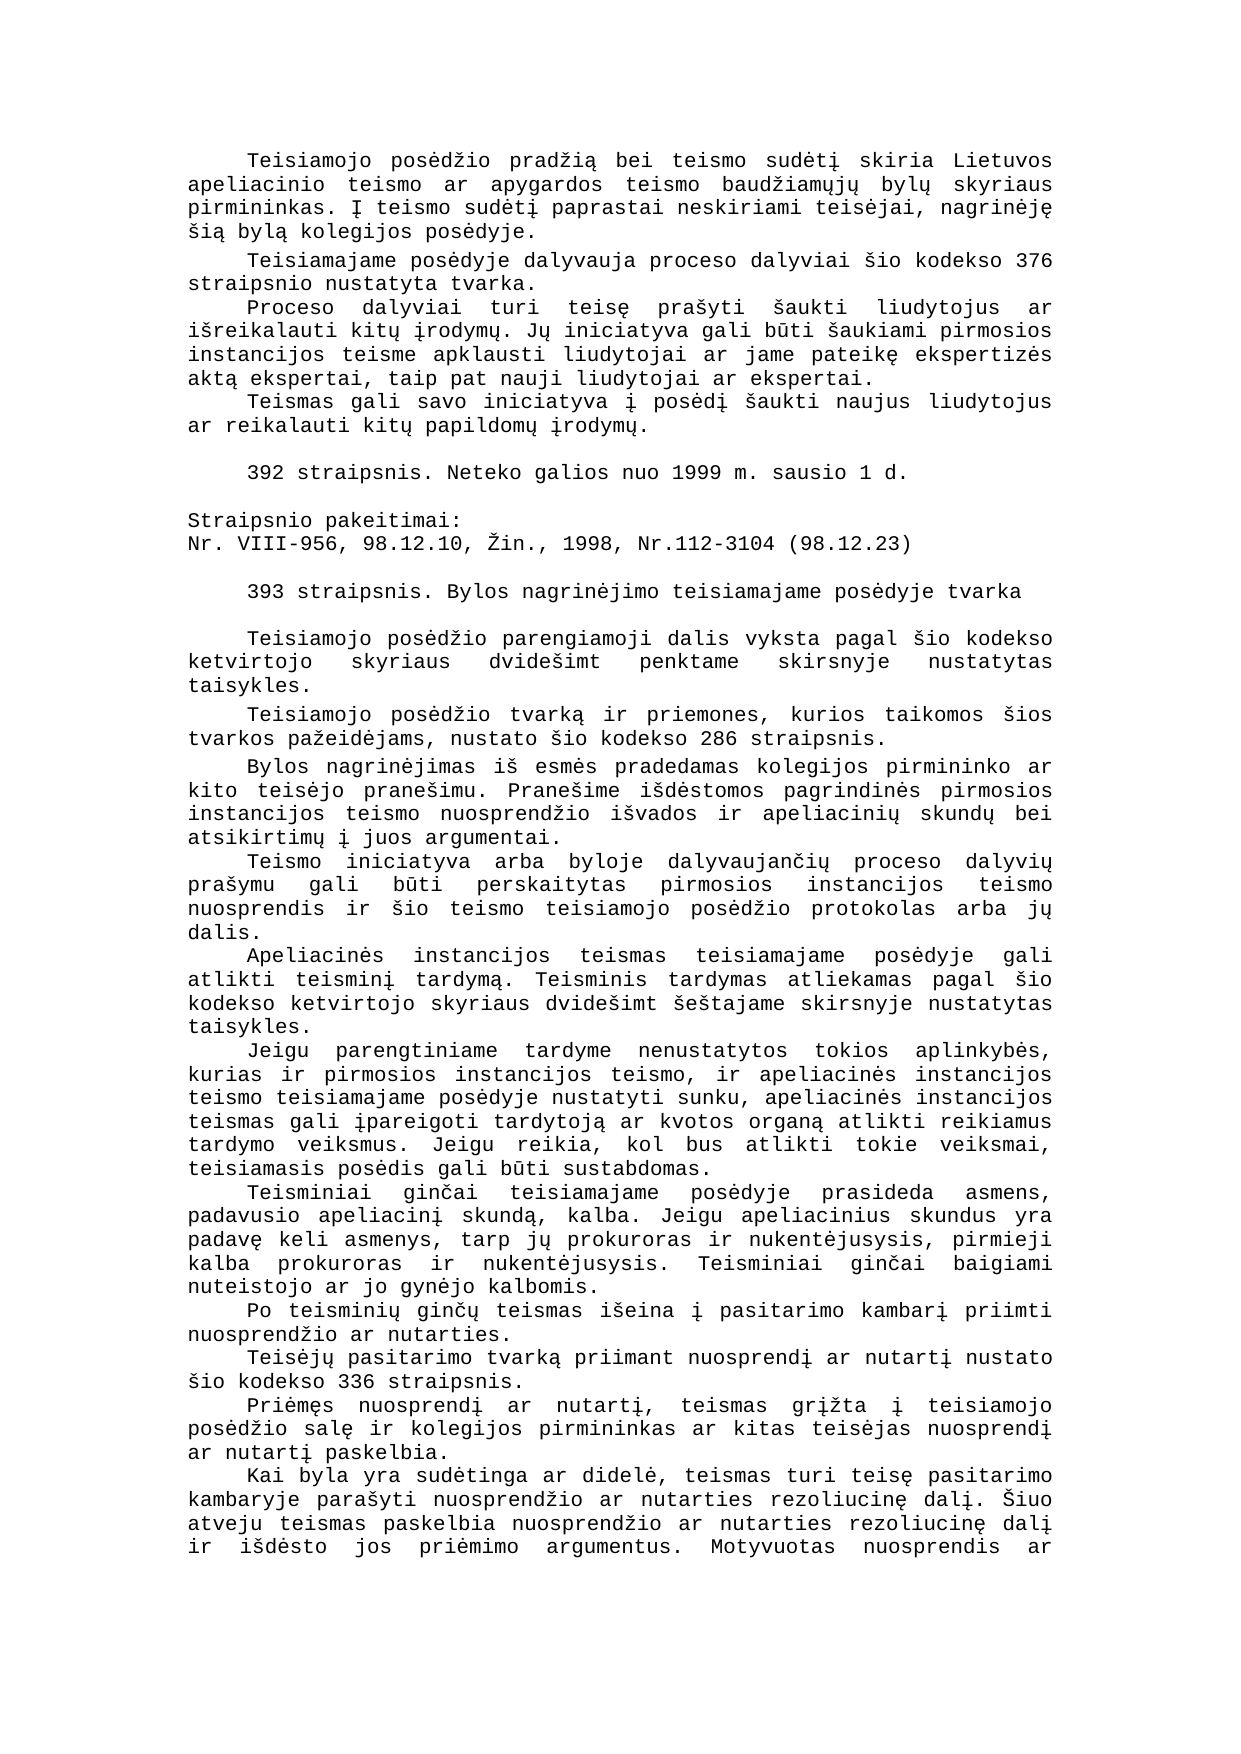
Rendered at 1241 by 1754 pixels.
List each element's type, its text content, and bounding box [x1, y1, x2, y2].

text Proceso dalyviai turi teisę prašyti šaukti liudytojus ar išreikalauti kitų įrodymų. Jų iniciatyva gali būti šaukiami pirmosios instancijos teisme apklausti liudytojai ar jame pateikę ekspertizės aktą ekspertai, taip pat nauji liudytojai ar ekspertai. [187, 297, 1053, 391]
text Apeliacinės instancijos teismas teisiamajame posėdyje gali atlikti teisminį tardymą. Teisminis tardymas atliekamas pagal šio kodekso ketvirtojo skyriaus dvidešimt šeštajame skirsnyje nustatytas taisykles. [187, 945, 1053, 1040]
text 392 straipsnis. Neteko galios nuo 1999 m. sausio 1 d. [187, 462, 1053, 486]
text Teisėjų pasitarimo tvarką priimant nuosprendį ar nutartį nustato šio kodekso 336 straipsnis. [187, 1347, 1053, 1394]
text Teisminiai ginčai teisiamajame posėdyje prasideda asmens, padavusio apeliacinį skundą, kalba. Jeigu apeliacinius skundus yra padavę keli asmenys, tarp jų prokuroras ir nukentėjusysis, pirmieji kalba prokuroras ir nukentėjusysis. Teisminiai ginčai baigiami nuteistojo ar jo gynėjo kalbomis. [187, 1182, 1053, 1300]
text 393 straipsnis. Bylos nagrinėjimo teisiamajame posėdyje tvarka [187, 581, 1053, 604]
text Po teisminių ginčų teismas išeina į pasitarimo kambarį priimti nuosprendžio ar nutarties. [187, 1300, 1053, 1347]
text Teisiamojo posėdžio tvarką ir priemones, kurios taikomos šios tvarkos pažeidėjams, nustato šio kodekso 286 straipsnis. [187, 704, 1053, 751]
text Nr. VIII-956, 98.12.10, Žin., 1998, Nr.112-3104 (98.12.23) [187, 533, 1053, 557]
text Priėmęs nuosprendį ar nutartį, teismas grįžta į teisiamojo posėdžio salę ir kolegijos pirmininkas ar kitas teisėjas nuosprendį ar nutartį paskelbia. [187, 1394, 1053, 1466]
text Teismo iniciatyva arba byloje dalyvaujančių proceso dalyvių prašymu gali būti perskaitytas pirmosios instancijos teismo nuosprendis ir šio teismo teisiamojo posėdžio protokolas arba jų dalis. [187, 851, 1053, 945]
text Teisiamojo posėdžio pradžią bei teismo sudėtį skiria Lietuvos apeliacinio teismo ar apygardos teismo baudžiamųjų bylų skyriaus pirmininkas. Į teismo sudėtį paprastai neskiriami teisėjai, nagrinėję šią bylą kolegijos posėdyje. [187, 150, 1053, 244]
text Kai byla yra sudėtinga ar didelė, teismas turi teisę pasitarimo kambaryje parašyti nuosprendžio ar nutarties rezoliucinę dalį. Šiuo atveju teismas paskelbia nuosprendžio ar nutarties rezoliucinę dalį ir išdėsto jos priėmimo argumentus. Motyvuotas nuosprendis ar [187, 1466, 1053, 1560]
text Bylos nagrinėjimas iš esmės pradedamas kolegijos pirmininko ar kito teisėjo pranešimu. Pranešime išdėstomos pagrindinės pirmosios instancijos teismo nuosprendžio išvados ir apeliacinių skundų bei atsikirtimų į juos argumentai. [187, 756, 1053, 851]
text Jeigu parengtiniame tardyme nenustatytos tokios aplinkybės, kurias ir pirmosios instancijos teismo, ir apeliacinės instancijos teismo teisiamajame posėdyje nustatyti sunku, apeliacinės instancijos teismas gali įpareigoti tardytoją ar kvotos organą atlikti reikiamus tardymo veiksmus. Jeigu reikia, kol bus atlikti tokie veiksmai, teisiamasis posėdis gali būti sustabdomas. [187, 1040, 1053, 1182]
text Teisiamajame posėdyje dalyvauja proceso dalyviai šio kodekso 376 straipsnio nustatyta tvarka. [187, 249, 1053, 297]
text Straipsnio pakeitimai: [187, 510, 1053, 533]
text Teisiamojo posėdžio parengiamoji dalis vyksta pagal šio kodekso ketvirtojo skyriaus dvidešimt penktame skirsnyje nustatytas taisykles. [187, 628, 1053, 699]
text Teismas gali savo iniciatyva į posėdį šaukti naujus liudytojus ar reikalauti kitų papildomų įrodymų. [187, 391, 1053, 439]
